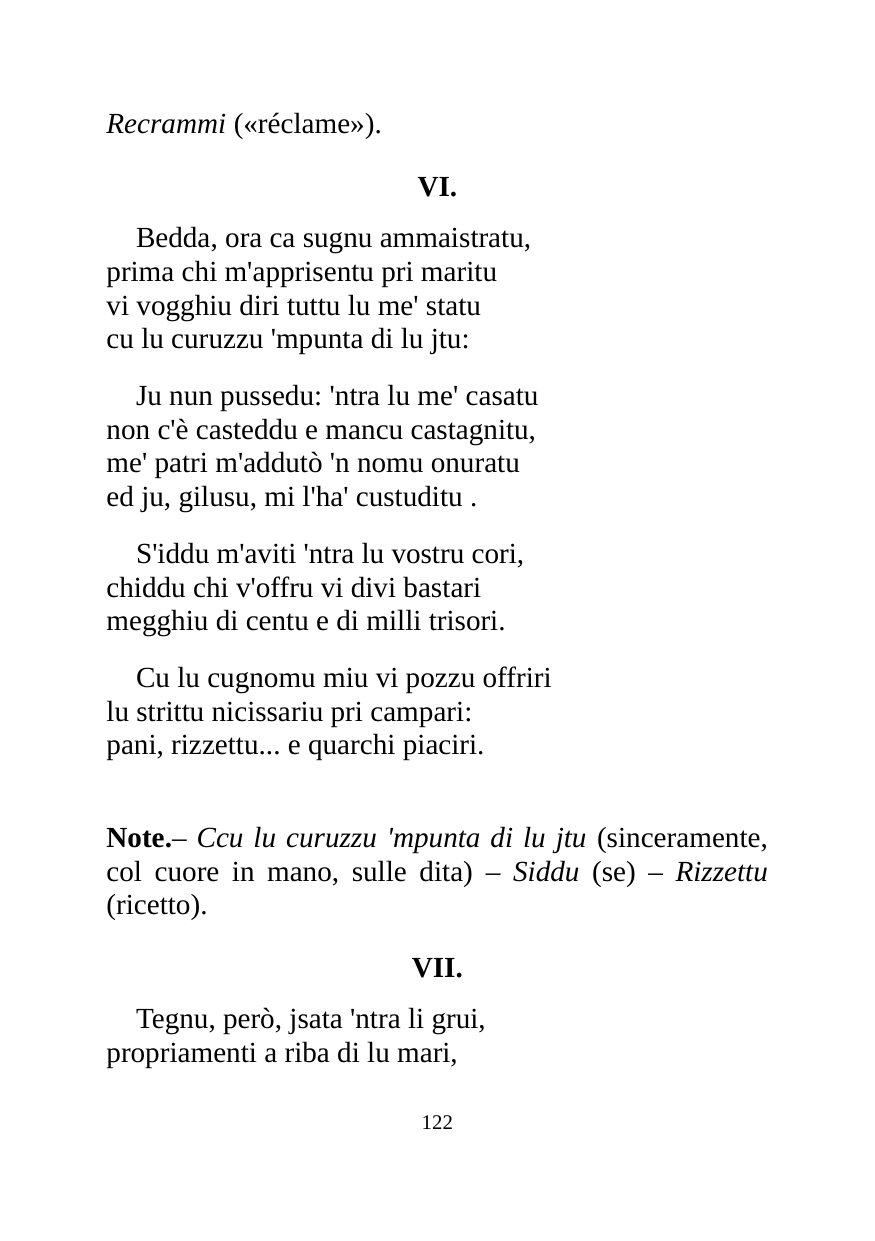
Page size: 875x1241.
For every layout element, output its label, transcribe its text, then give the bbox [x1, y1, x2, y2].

text Cu lu cugnomu miu vi pozzu offriri [106, 660, 768, 694]
text prima chi m'apprisentu pri maritu [106, 254, 768, 288]
text megghiu di centu e di milli trisori. [106, 603, 768, 637]
text Ju nun pussedu: 'ntra lu me' casatu [106, 378, 768, 412]
text VII. [106, 950, 768, 984]
text me' patri m'addutò 'n nomu onuratu [106, 445, 768, 479]
text vi vogghiu diri tuttu lu me' statu [106, 288, 768, 321]
text Tegnu, però, jsata 'ntra li grui, [106, 1001, 768, 1035]
text non c'è casteddu e mancu castagnitu, [106, 412, 768, 445]
text cu lu curuzzu 'mpunta di lu jtu: [106, 321, 768, 355]
text Bedda, ora ca sugnu ammaistratu, [106, 221, 768, 254]
text ed ju, gilusu, mi l'ha' custuditu . [106, 479, 768, 512]
text S'iddu m'aviti 'ntra lu vostru cori, [106, 536, 768, 570]
text pani, rizzettu... e quarchi piaciri. [106, 727, 768, 761]
text chiddu chi v'offru vi divi bastari [106, 570, 768, 603]
text VI. [106, 169, 768, 203]
text Recrammi («réclame»). [106, 106, 768, 140]
text Note.– Ccu lu curuzzu 'mpunta di lu jtu (sinceramente, col cuore in mano, sulle dita) – Siddu (se) – Rizzettu (ricetto). [106, 820, 768, 921]
text propriamenti a riba di lu mari, [106, 1035, 768, 1068]
text lu strittu nicissariu pri campari: [106, 694, 768, 727]
